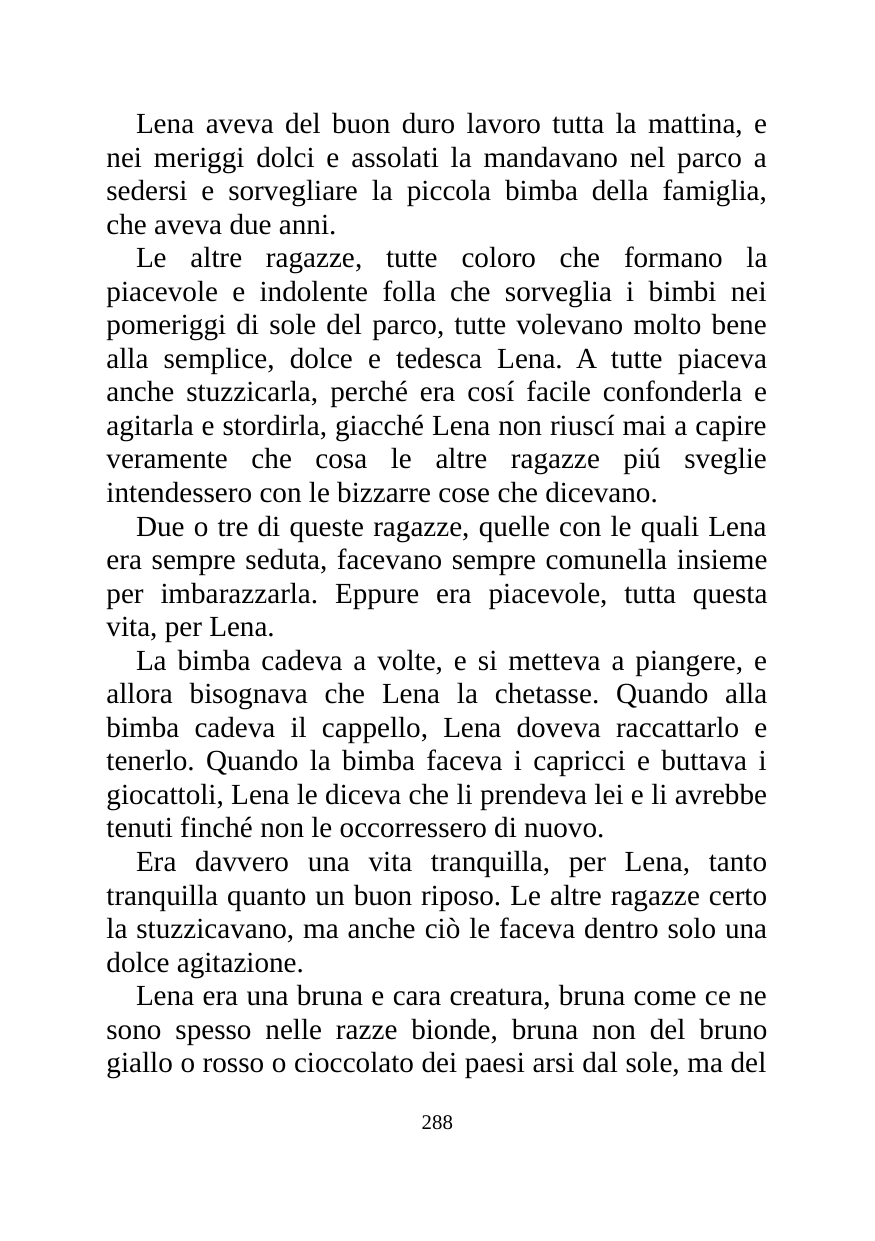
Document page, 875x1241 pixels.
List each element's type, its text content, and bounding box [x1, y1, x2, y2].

text Lena era una bruna e cara creatura, bruna come ce ne sono spesso nelle razze bionde, bruna non del bruno giallo o rosso o cioccolato dei paesi arsi dal sole, ma del [106, 978, 768, 1079]
text Due o tre di queste ragazze, quelle con le quali Lena era sempre seduta, facevano sempre comunella insieme per imbarazzarla. Eppure era piacevole, tutta questa vita, per Lena. [106, 509, 768, 643]
text Era davvero una vita tranquilla, per Lena, tanto tranquilla quanto un buon riposo. Le altre ragazze certo la stuzzicavano, ma anche ciò le faceva dentro solo una dolce agitazione. [106, 844, 768, 978]
text Lena aveva del buon duro lavoro tutta la mattina, e nei meriggi dolci e assolati la mandavano nel parco a sedersi e sorvegliare la piccola bimba della famiglia, che aveva due anni. [106, 106, 768, 240]
text La bimba cadeva a volte, e si metteva a piangere, e allora bisognava che Lena la chetasse. Quando alla bimba cadeva il cappello, Lena doveva raccattarlo e tenerlo. Quando la bimba faceva i capricci e buttava i giocattoli, Lena le diceva che li prendeva lei e li avrebbe tenuti finché non le occorressero di nuovo. [106, 643, 768, 844]
text Le altre ragazze, tutte coloro che formano la piacevole e indolente folla che sorveglia i bimbi nei pomeriggi di sole del parco, tutte volevano molto bene alla semplice, dolce e tedesca Lena. A tutte piaceva anche stuzzicarla, perché era cosí facile confonderla e agitarla e stordirla, giacché Lena non riuscí mai a capire veramente che cosa le altre ragazze piú sveglie intendessero con le bizzarre cose che dicevano. [106, 240, 768, 509]
